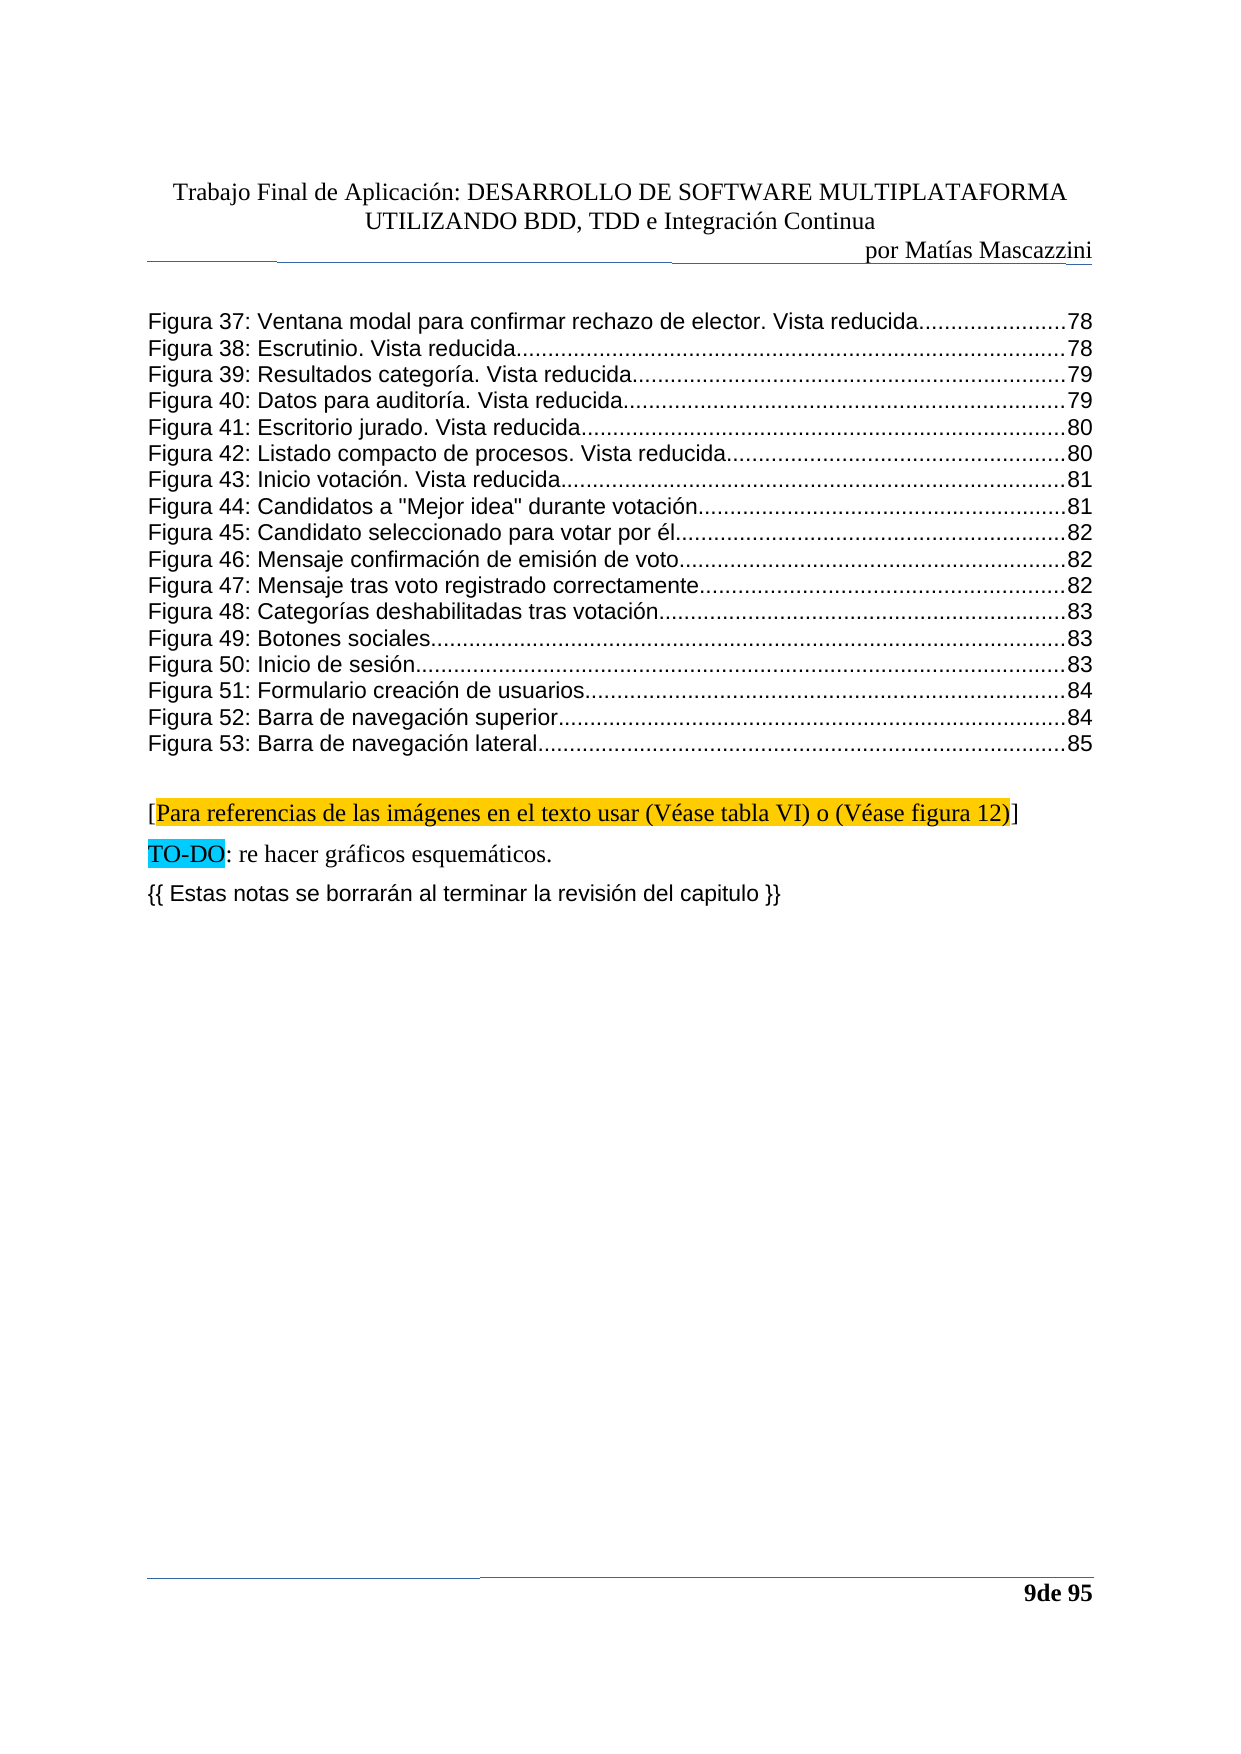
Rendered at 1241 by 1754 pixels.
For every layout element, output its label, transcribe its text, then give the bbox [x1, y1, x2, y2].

text Figura 53: Barra de navegación lateral. 85 [148, 730, 1093, 756]
text Figura 45: Candidato seleccionado para votar por él. 82 [148, 519, 1093, 546]
text Figura 44: Candidatos a "Mejor idea" durante votación. 81 [148, 493, 1093, 519]
text Figura 48: Categorías deshabilitadas tras votación. 83 [148, 598, 1093, 624]
text Figura 52: Barra de navegación superior. 84 [148, 704, 1093, 730]
text Figura 42: Listado compacto de procesos. Vista reducida 80 [148, 440, 1093, 466]
text [Para referencias de las imágenes en el texto usar (Véase tabla VI) o (Véase figura 12)] [148, 798, 1093, 826]
text Figura 49: Botones sociales 83 [148, 624, 1093, 651]
text Figura 41: Escritorio jurado. Vista reducida. 80 [148, 414, 1093, 440]
text Figura 47: Mensaje tras voto registrado correctamente 82 [148, 572, 1093, 598]
text Figura 51: Formulario creación de usuarios 84 [148, 677, 1093, 704]
text TO-DO: re hacer gráficos esquemáticos. [148, 839, 1093, 868]
text Figura 39: Resultados categoría. Vista reducida. 79 [148, 361, 1093, 387]
text {{ Estas notas se borrarán al terminar la revisión del capitulo }} [148, 880, 1093, 906]
text Figura 50: Inicio de sesión. 83 [148, 651, 1093, 677]
text Figura 40: Datos para auditoría. Vista reducida. 79 [148, 387, 1093, 414]
text Figura 38: Escrutinio. Vista reducida. 78 [148, 335, 1093, 361]
text Figura 46: Mensaje confirmación de emisión de voto 82 [148, 546, 1093, 572]
text Figura 43: Inicio votación. Vista reducida. 81 [148, 466, 1093, 493]
text Figura 37: Ventana modal para confirmar rechazo de elector. Vista reducida. 78 [148, 308, 1093, 335]
